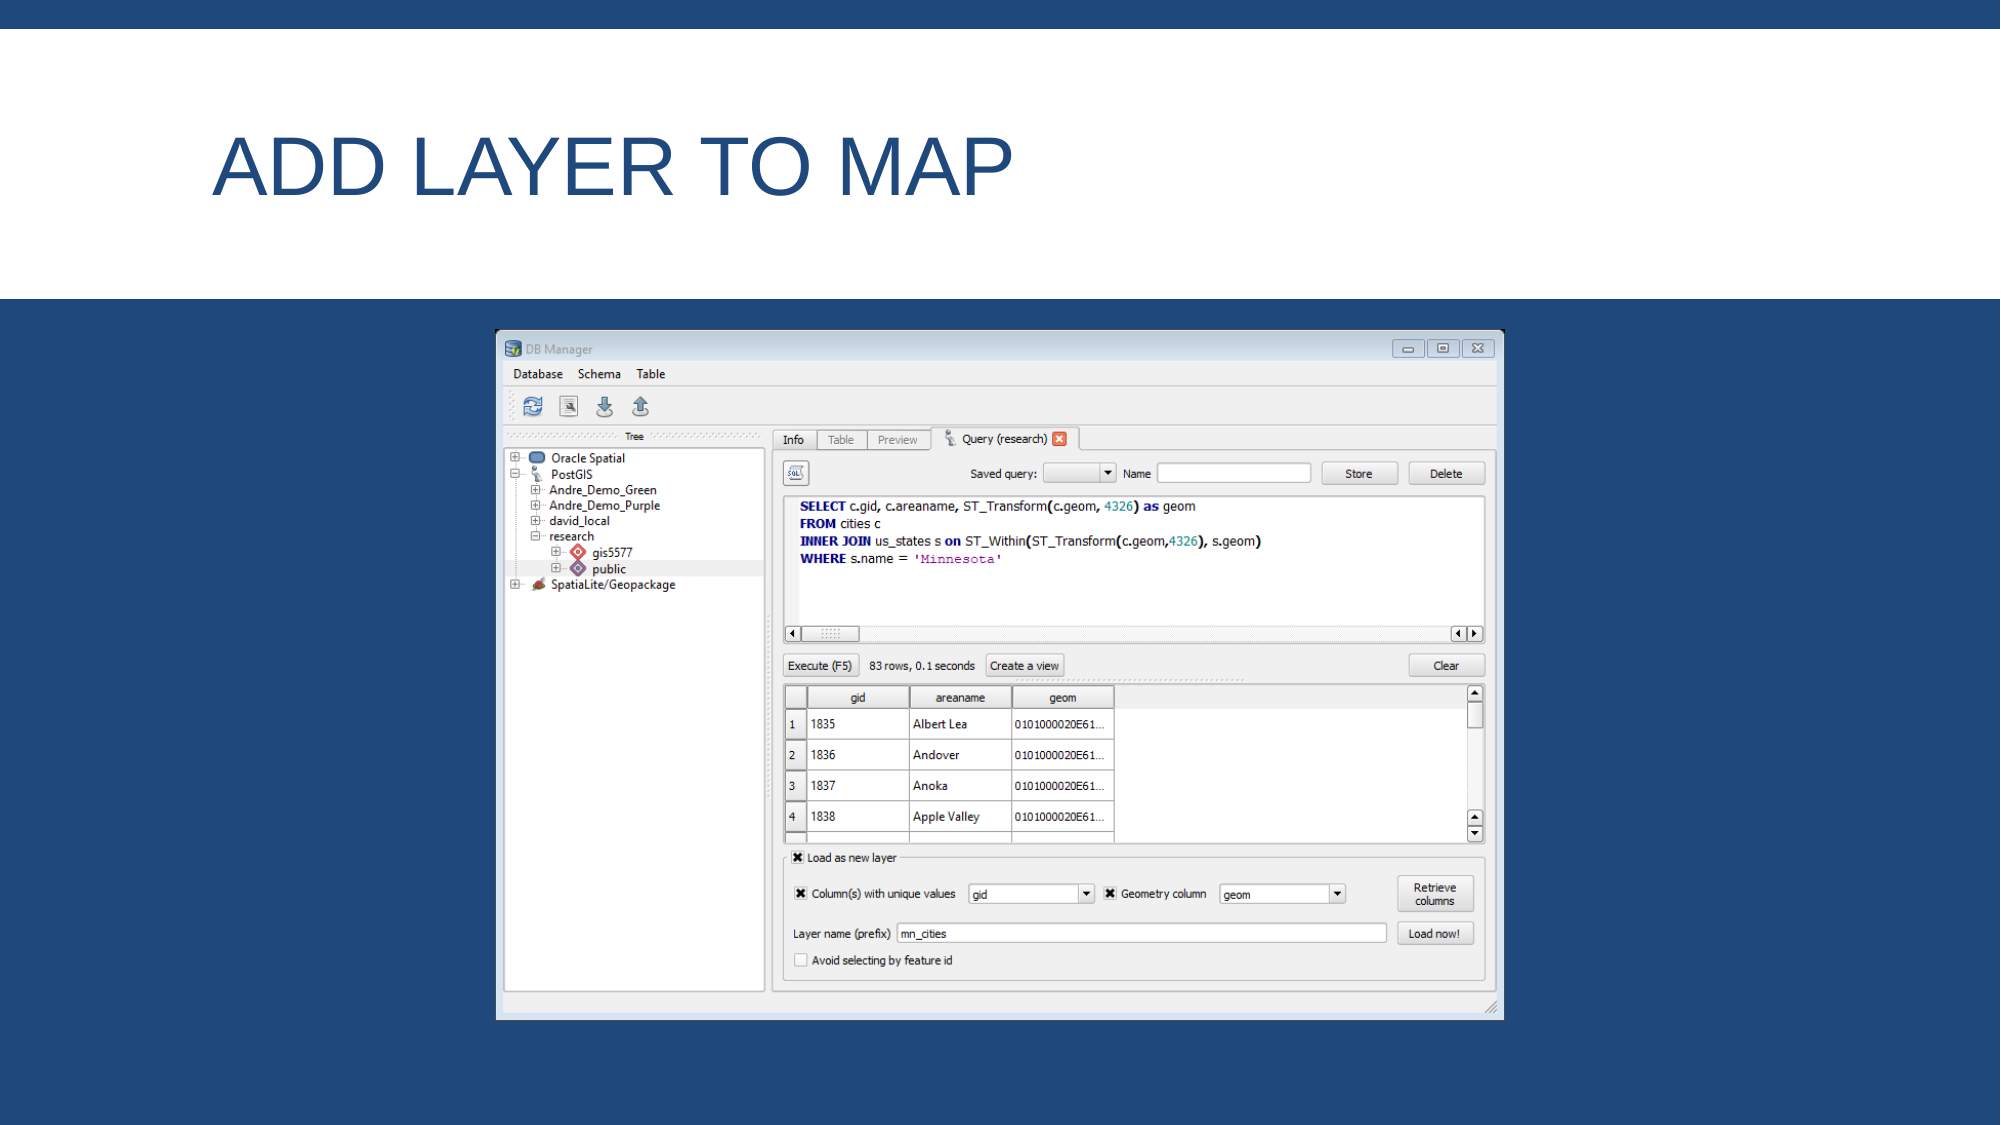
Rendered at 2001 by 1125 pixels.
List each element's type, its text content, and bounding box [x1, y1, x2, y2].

picture [495, 329, 1505, 1021]
title Add Layer to Map [197, 46, 1803, 295]
